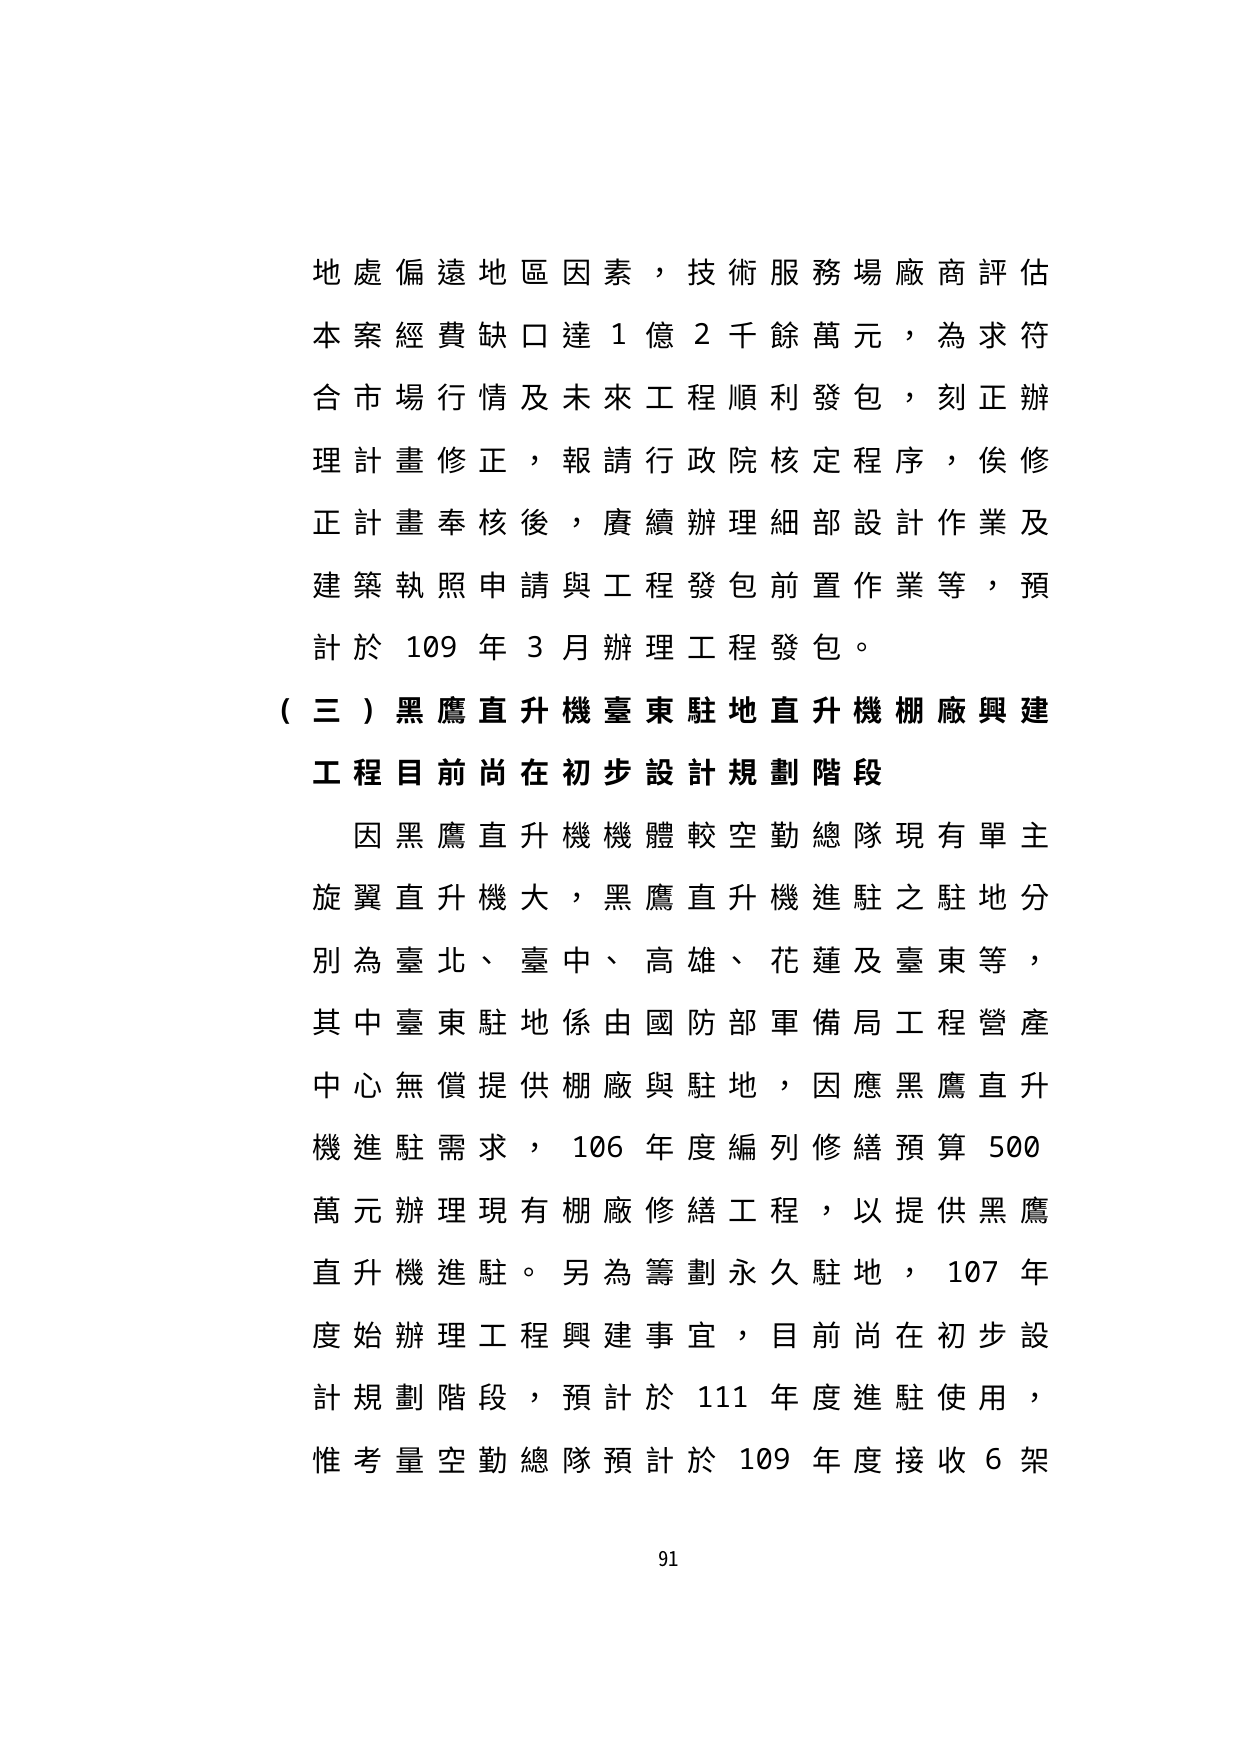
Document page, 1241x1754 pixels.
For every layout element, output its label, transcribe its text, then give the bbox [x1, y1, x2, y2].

text (三)黑鷹直升機臺東駐地直升機棚廠興建工程目前尚在初步設計規劃階段 [240, 667, 1056, 792]
text 因黑鷹直升機機體較空勤總隊現有單主旋翼直升機大，黑鷹直升機進駐之駐地分別為臺北、臺中、高雄、花蓮及臺東等，其中臺東駐地係由國防部軍備局工程營產中心無償提供棚廠與駐地，因應黑鷹直升機進駐需求，106年度編列修繕預算500萬元辦理現有棚廠修繕工程，以提供黑鷹直升機進駐。另為籌劃永久駐地，107年度始辦理工程興建事宜，目前尚在初步設計規劃階段，預計於111年度進駐使用，惟考量空勤總隊預計於109年度接收6架 [269, 792, 1056, 1479]
text 地處偏遠地區因素，技術服務場廠商評估本案經費缺口達1億2千餘萬元，為求符合市場行情及未來工程順利發包，刻正辦理計畫修正，報請行政院核定程序，俟修正計畫奉核後，賡續辦理細部設計作業及建築執照申請與工程發包前置作業等，預計於109年3月辦理工程發包。 [269, 229, 1056, 667]
